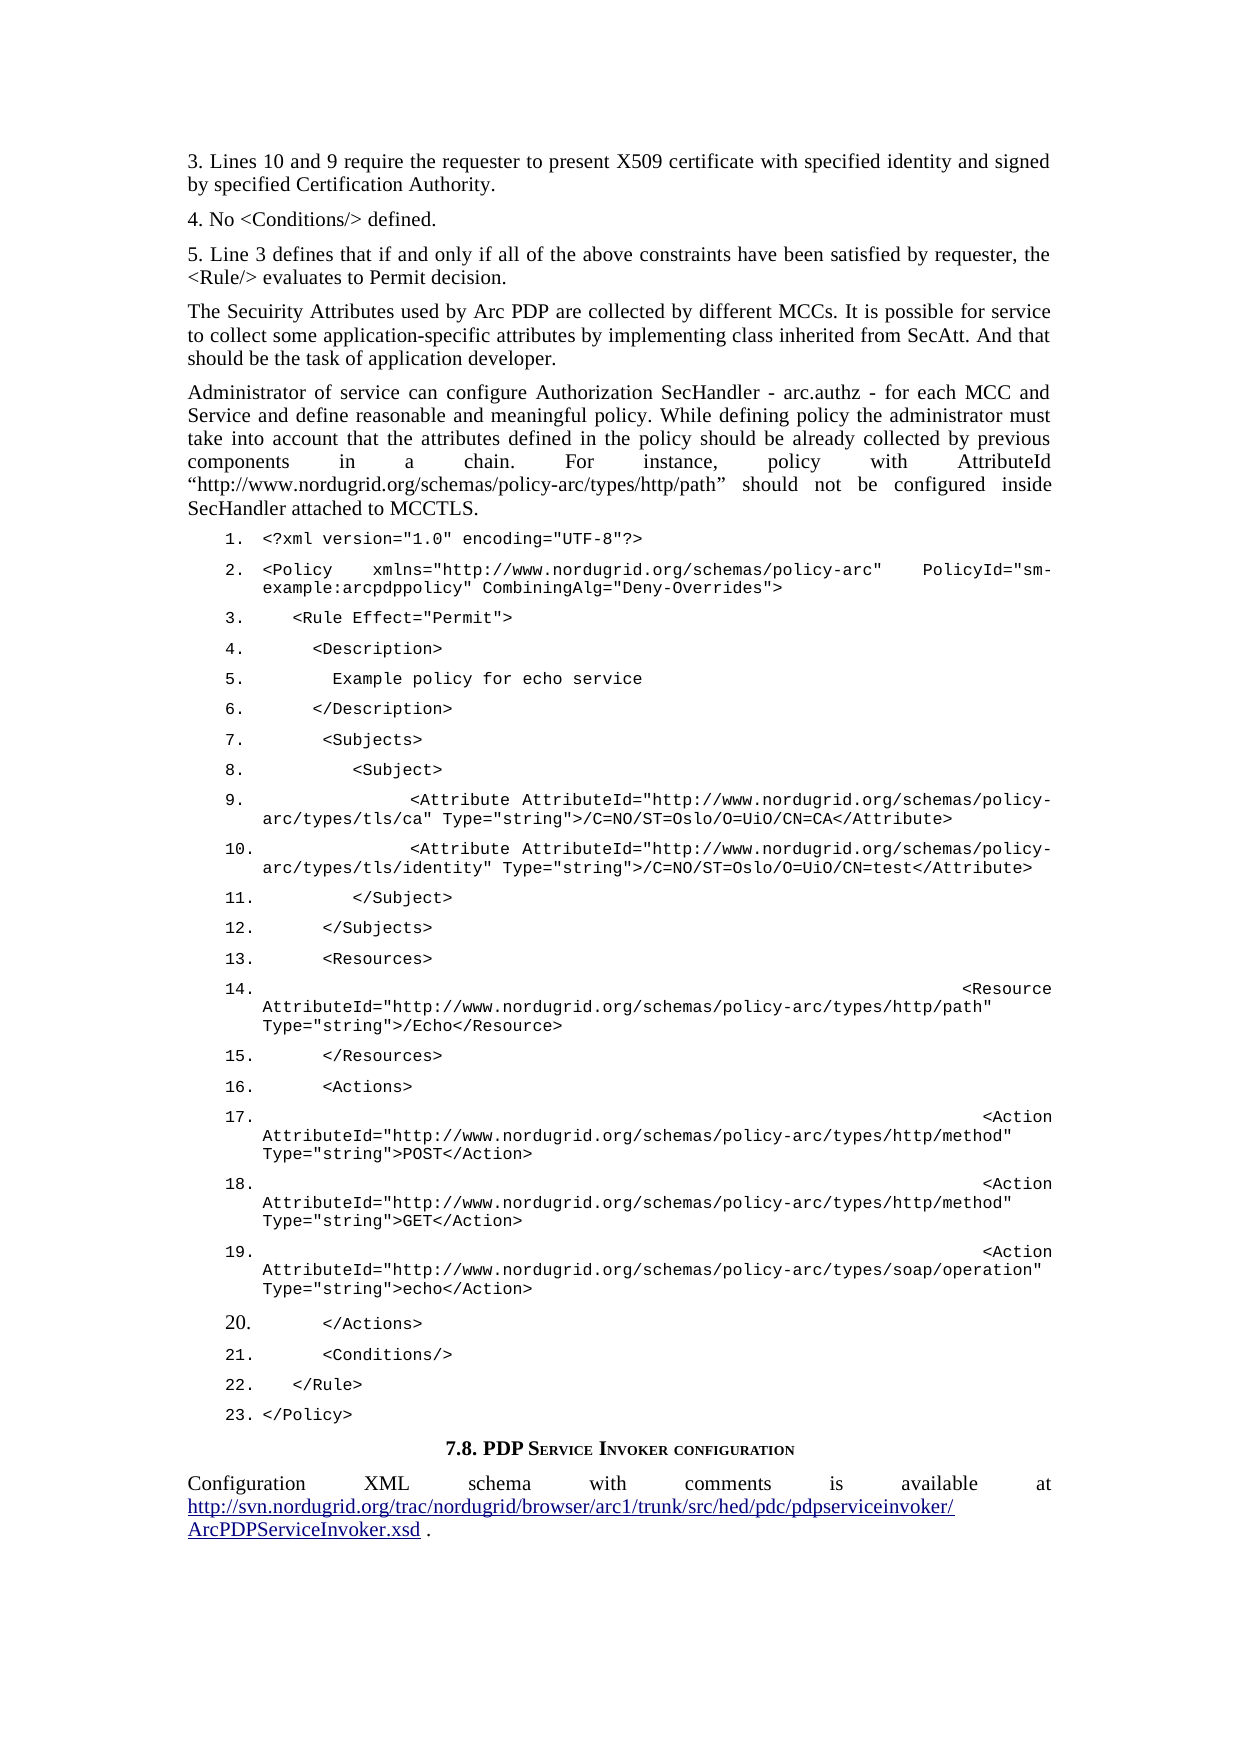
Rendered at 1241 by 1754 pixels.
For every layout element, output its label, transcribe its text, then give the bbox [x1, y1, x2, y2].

text Administrator of service can configure Authorization SecHandler - arc.authz - for each MCC and Service and define reasonable and meaningful policy. While defining policy the administrator must take into account that the attributes defined in the policy should be already collected by previous components in a chain. For instance, policy with AttributeId “http://www.nordugrid.org/schemas/policy-arc/types/http/path” should not be configured inside SecHandler attached to MCCTLS. [187, 381, 1053, 519]
list <Resources> [225, 951, 1053, 969]
list <Subject> [225, 762, 1053, 780]
list <Action AttributeId="http://www.nordugrid.org/schemas/policy-arc/types/soap/operation" Type="string">echo</Action> [225, 1244, 1053, 1299]
list </Subject> [225, 890, 1053, 908]
text Configuration XML schema with comments is available at http://svn.nordugrid.org/trac/nordugrid/browser/arc1/trunk/src/hed/pdc/pdpserviceinvoker/ArcPDPServiceInvoker.xsd . [187, 1472, 1053, 1541]
list </Description> [225, 701, 1053, 720]
text 3. Lines 10 and 9 require the requester to present X509 certificate with specified identity and signed by specified Certification Authority. [187, 150, 1053, 196]
list <Action AttributeId="http://www.nordugrid.org/schemas/policy-arc/types/http/method" Type="string">GET</Action> [225, 1176, 1053, 1232]
list </Subjects> [225, 920, 1053, 939]
subtitle PDP Service Invoker configuration [187, 1437, 1053, 1460]
list </Actions> [225, 1311, 1053, 1334]
list Example policy for echo service [225, 671, 1053, 689]
list </Rule> [225, 1377, 1053, 1395]
text 4. No <Conditions/> defined. [187, 208, 1053, 231]
list <Action AttributeId="http://www.nordugrid.org/schemas/policy-arc/types/http/method" Type="string">POST</Action> [225, 1109, 1053, 1164]
list <Rule Effect="Permit"> [225, 610, 1053, 629]
list <Conditions/> [225, 1346, 1053, 1365]
list <?xml version="1.0" encoding="UTF-8"?> [225, 531, 1053, 550]
list </Policy> [225, 1407, 1053, 1426]
list <Description> [225, 641, 1053, 659]
list <Actions> [225, 1078, 1053, 1097]
text 5. Line 3 defines that if and only if all of the above constraints have been satisfied by requester, the <Rule/> evaluates to Permit decision. [187, 243, 1053, 289]
text The Secuirity Attributes used by Arc PDP are collected by different MCCs. It is possible for service to collect some application-specific attributes by implementing class inherited from SecAtt. And that should be the task of application developer. [187, 300, 1053, 369]
list <Resource AttributeId="http://www.nordugrid.org/schemas/policy-arc/types/http/path" Type="string">/Echo</Resource> [225, 981, 1053, 1036]
list <Policy xmlns="http://www.nordugrid.org/schemas/policy-arc" PolicyId="sm-example:arcpdppolicy" CombiningAlg="Deny-Overrides"> [225, 561, 1053, 598]
list <Subjects> [225, 732, 1053, 750]
list <Attribute AttributeId="http://www.nordugrid.org/schemas/policy-arc/types/tls/ca" Type="string">/C=NO/ST=Oslo/O=UiO/CN=CA</Attribute> [225, 792, 1053, 829]
list </Resources> [225, 1048, 1053, 1067]
list <Attribute AttributeId="http://www.nordugrid.org/schemas/policy-arc/types/tls/identity" Type="string">/C=NO/ST=Oslo/O=UiO/CN=test</Attribute> [225, 841, 1053, 878]
